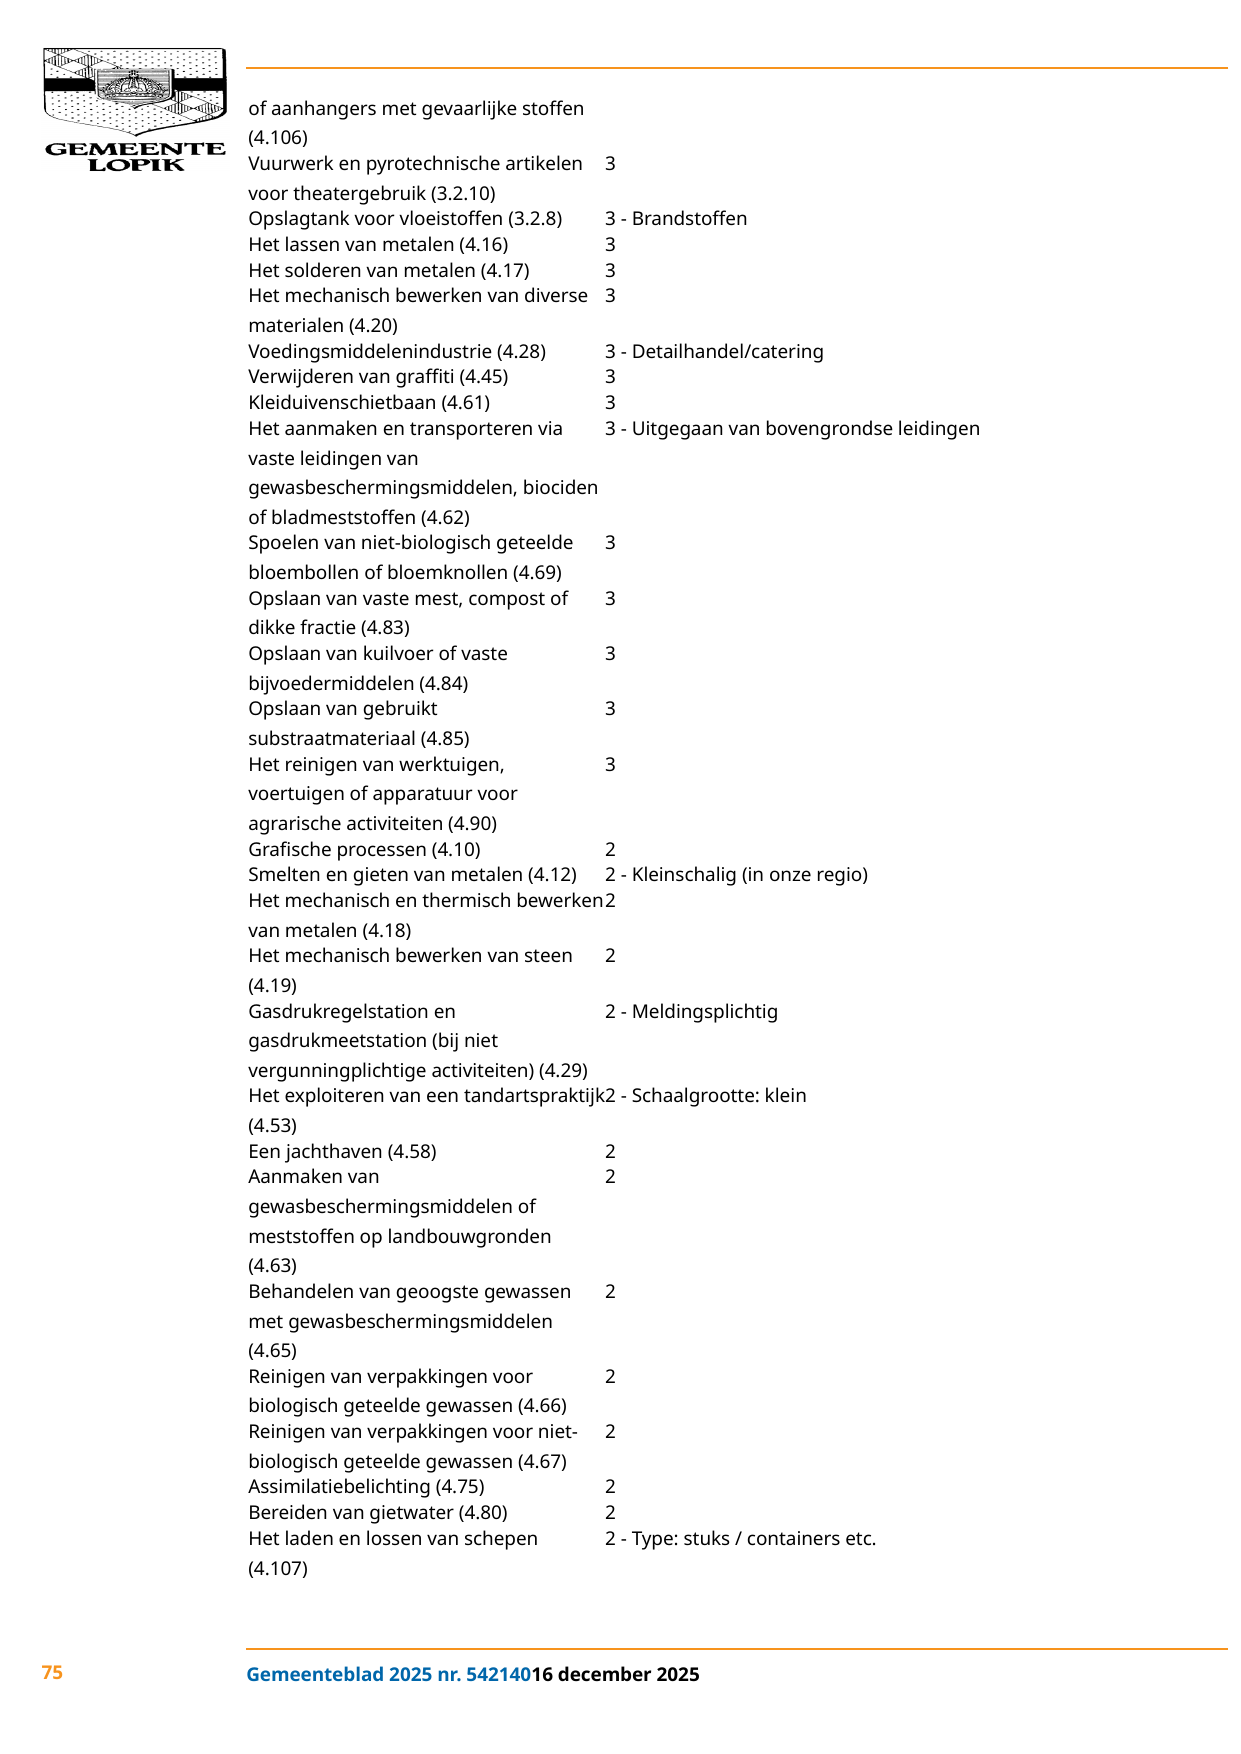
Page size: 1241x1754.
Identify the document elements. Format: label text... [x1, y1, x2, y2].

table_cell Vuurwerk en pyrotechnische artikelen voor theatergebruik (3.2.10) [248, 150, 605, 205]
table_cell of aanhangers met gevaarlijke stoffen (4.106) [248, 95, 605, 150]
table_cell Gasdrukregelstation en gasdrukmeetstation (bij niet vergunningplichtige activiteiten) (4.29) [248, 998, 605, 1083]
table_cell Smelten en gieten van metalen (4.12) [248, 861, 605, 887]
table_cell 3 - Detailhandel/catering [605, 338, 1152, 364]
table_cell Voedingsmiddelenindustrie (4.28) [248, 338, 605, 364]
table_cell 3 [605, 389, 1152, 415]
table_cell Het lassen van metalen (4.16) [248, 231, 605, 257]
table_cell 3 [605, 640, 1152, 696]
table_cell 2 [605, 1164, 1152, 1278]
table_cell Het solderen van metalen (4.17) [248, 257, 605, 283]
table_cell 2 - Kleinschalig (in onze regio) [605, 861, 1152, 887]
table_cell Opslaan van vaste mest, compost of dikke fractie (4.83) [248, 585, 605, 640]
table_cell 3 [605, 530, 1152, 585]
table_cell Het laden en lossen van schepen (4.107) [248, 1525, 605, 1581]
table_cell Opslaan van kuilvoer of vaste bijvoedermiddelen (4.84) [248, 640, 605, 696]
table_cell Het mechanisch bewerken van diverse materialen (4.20) [248, 283, 605, 338]
table_cell 3 [605, 696, 1152, 751]
table_cell Verwijderen van graffiti (4.45) [248, 364, 605, 389]
table_cell Bereiden van gietwater (4.80) [248, 1500, 605, 1525]
table_cell Kleiduivenschietbaan (4.61) [248, 389, 605, 415]
table_cell 2 [605, 1419, 1152, 1474]
table_cell 2 [605, 887, 1152, 942]
table_cell Behandelen van geoogste gewassen met gewasbeschermingsmiddelen (4.65) [248, 1278, 605, 1363]
table_cell 3 - Brandstoffen [605, 205, 1152, 231]
table_cell 3 [605, 283, 1152, 338]
table_cell 2 [605, 1474, 1152, 1499]
table_cell 3 [605, 257, 1152, 283]
table_cell 3 [605, 150, 1152, 205]
table_cell 2 [605, 1278, 1152, 1363]
table_cell 2 - Schaalgrootte: klein [605, 1083, 1152, 1138]
table_cell Reinigen van verpakkingen voor biologisch geteelde gewassen (4.66) [248, 1363, 605, 1418]
table_cell 3 - Uitgegaan van bovengrondse leidingen [605, 415, 1152, 529]
table_cell 2 - Meldingsplichtig [605, 998, 1152, 1083]
table_cell Grafische processen (4.10) [248, 836, 605, 861]
table_cell 2 [605, 1500, 1152, 1525]
table_cell Opslaan van gebruikt substraatmateriaal (4.85) [248, 696, 605, 751]
table_cell 2 [605, 1363, 1152, 1418]
table_cell 3 [605, 751, 1152, 836]
table_cell 3 [605, 364, 1152, 389]
table_cell Een jachthaven (4.58) [248, 1138, 605, 1164]
table_cell Reinigen van verpakkingen voor niet-biologisch geteelde gewassen (4.67) [248, 1419, 605, 1474]
table_cell 3 [605, 585, 1152, 640]
table_cell 2 [605, 943, 1152, 998]
table_cell Het mechanisch bewerken van steen (4.19) [248, 943, 605, 998]
table_cell [605, 95, 1152, 150]
table_cell 2 [605, 1138, 1152, 1164]
table_cell 2 - Type: stuks / containers etc. [605, 1525, 1152, 1581]
table_cell 3 [605, 231, 1152, 257]
table_cell Het exploiteren van een tandartspraktijk (4.53) [248, 1083, 605, 1138]
table_cell Het reinigen van werktuigen, voertuigen of apparatuur voor agrarische activiteiten (4.90) [248, 751, 605, 836]
table_cell Het aanmaken en transporteren via vaste leidingen van gewasbeschermingsmiddelen, biociden of bladmeststoffen (4.62) [248, 415, 605, 529]
table_cell Spoelen van niet-biologisch geteelde bloembollen of bloemknollen (4.69) [248, 530, 605, 585]
picture [41, 47, 231, 172]
table_cell 2 [605, 836, 1152, 861]
table_cell Assimilatiebelichting (4.75) [248, 1474, 605, 1499]
table_cell Het mechanisch en thermisch bewerken van metalen (4.18) [248, 887, 605, 942]
table_cell Aanmaken van gewasbeschermingsmiddelen of meststoffen op landbouwgronden (4.63) [248, 1164, 605, 1278]
table_cell Opslagtank voor vloeistoffen (3.2.8) [248, 205, 605, 231]
